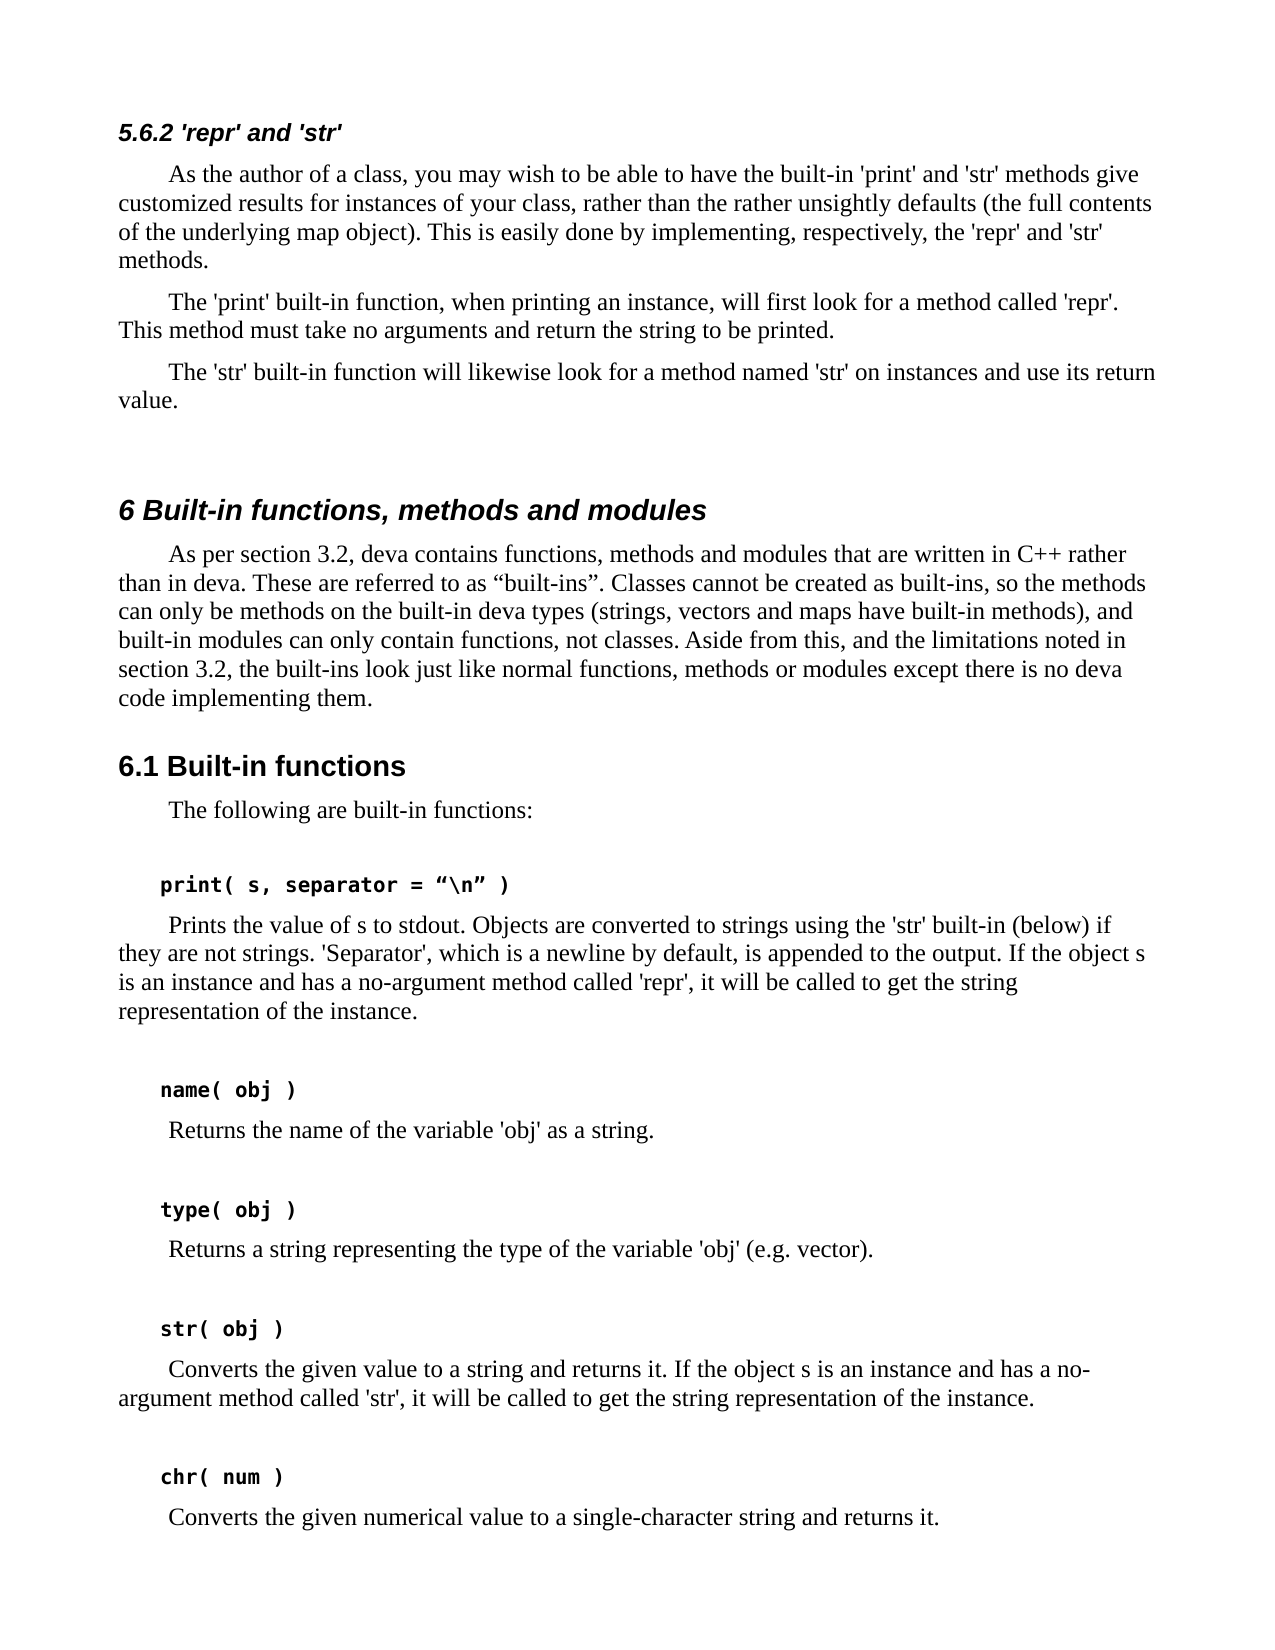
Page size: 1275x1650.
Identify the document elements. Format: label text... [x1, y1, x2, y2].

text name( obj ) [118, 1078, 1157, 1103]
text The 'str' built-in function will likewise look for a method named 'str' on instances and use its return value. [118, 357, 1157, 414]
text str( obj ) [118, 1317, 1157, 1341]
text As per section 3.2, deva contains functions, methods and modules that are written in C++ rather than in deva. These are referred to as “built-ins”. Classes cannot be created as built-ins, so the methods can only be methods on the built-in deva types (strings, vectors and maps have built-in methods), and built-in modules can only contain functions, not classes. Aside from this, and the limitations noted in section 3.2, the built-ins look just like normal functions, methods or modules except there is no deva code implementing them. [118, 539, 1157, 711]
subtitle 6 Built-in functions, methods and modules [118, 493, 1157, 526]
text print( s, separator = “\n” ) [118, 873, 1157, 897]
text Converts the given value to a string and returns it. If the object s is an instance and has a no-argument method called 'str', it will be called to get the string representation of the instance. [118, 1354, 1157, 1411]
subtitle 6.1 Built-in functions [118, 749, 1157, 782]
text Converts the given numerical value to a single-character string and returns it. [118, 1502, 1157, 1531]
subtitle 5.6.2 'repr' and 'str' [118, 118, 1157, 147]
text Returns a string representing the type of the variable 'obj' (e.g. vector). [118, 1234, 1157, 1263]
text Prints the value of s to stdout. Objects are converted to strings using the 'str' built-in (below) if they are not strings. 'Separator', which is a newline by default, is appended to the output. If the object s is an instance and has a no-argument method called 'repr', it will be called to get the string representation of the instance. [118, 910, 1157, 1025]
text Returns the name of the variable 'obj' as a string. [118, 1115, 1157, 1144]
text The following are built-in functions: [118, 795, 1157, 824]
text The 'print' built-in function, when printing an instance, will first look for a method called 'repr'. This method must take no arguments and return the string to be printed. [118, 287, 1157, 344]
text type( obj ) [118, 1198, 1157, 1222]
text chr( num ) [118, 1465, 1157, 1489]
text As the author of a class, you may wish to be able to have the built-in 'print' and 'str' methods give customized results for instances of your class, rather than the rather unsightly defaults (the full contents of the underlying map object). This is easily done by implementing, respectively, the 'repr' and 'str' methods. [118, 159, 1157, 274]
